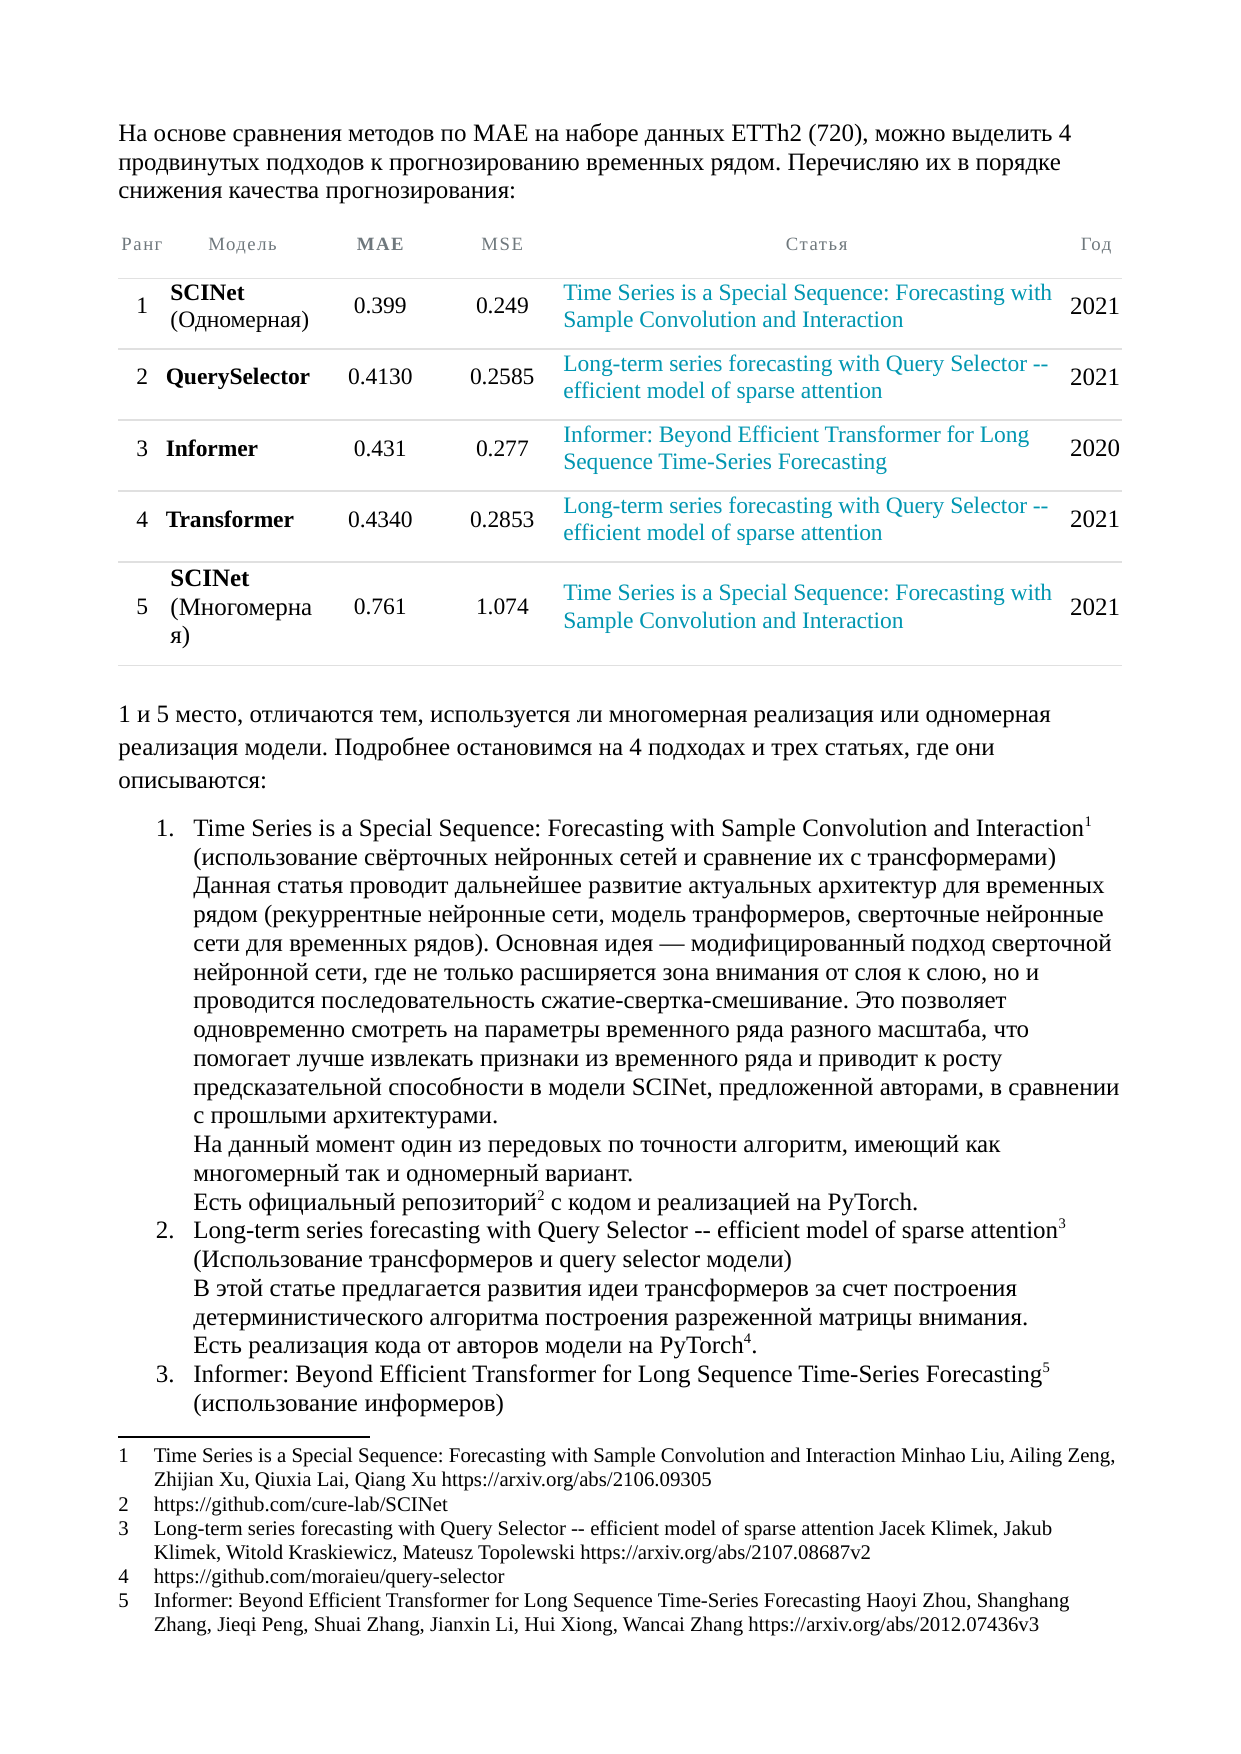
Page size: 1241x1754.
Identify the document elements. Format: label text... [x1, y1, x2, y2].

list Informer: Beyond Efficient Transformer for Long Sequence Time-Series Forecasting (использование информеров) [156, 1359, 1122, 1417]
list Time Series is a Special Sequence: Forecasting with Sample Convolution and Interaction Minhao Liu, Ailing Zeng, Zhijian Xu, Qiuxia Lai, Qiang Xu https://arxiv.org/abs/2106.09305 [118, 1443, 1122, 1491]
table_cell 3 [118, 421, 166, 490]
table_cell Long-term series forecasting with Query Selector -- efficient model of sparse attention [563, 492, 1070, 561]
table_cell 0.249 [441, 279, 563, 348]
table_cell 2 [118, 350, 166, 419]
table_cell SCINet (Одномерная) [166, 279, 319, 348]
list https://github.com/moraieu/query-selector [118, 1564, 1122, 1588]
table_cell 2021 [1070, 563, 1122, 665]
table_cell 0.761 [319, 563, 441, 665]
list Long-term series forecasting with Query Selector -- efficient model of sparse attention Jacek Klimek, Jakub Klimek, Witold Kraskiewicz, Mateusz Topolewski https://arxiv.org/abs/2107.08687v2 [118, 1516, 1122, 1564]
table_header MAE [319, 233, 441, 278]
table_header MSE [441, 233, 563, 278]
text 1 и 5 место, отличаются тем, используется ли многомерная реализация или одномерная реализация модели. Подробнее остановимся на 4 подходах и трех статьях, где они описываются: [118, 666, 1122, 794]
table_cell 2021 [1070, 279, 1122, 348]
table_cell 1.074 [441, 563, 563, 665]
table_cell 0.399 [319, 279, 441, 348]
table_cell Long-term series forecasting with Query Selector -- efficient model of sparse attention [563, 350, 1070, 419]
list Long-term series forecasting with Query Selector -- efficient model of sparse attention (Использование трансформеров и query selector модели) В этой статье предлагается развития идеи трансформеров за счет построения детерминистического алгоритма построения разреженной матрицы внимания. Есть реализация кода от авторов модели на PyTorch. [156, 1215, 1122, 1359]
table_cell Informer: Beyond Efficient Transformer for Long Sequence Time-Series Forecasting [563, 421, 1070, 490]
table_cell Transformer [166, 492, 319, 561]
table_header Модель [166, 233, 319, 278]
table_cell 0.2853 [441, 492, 563, 561]
table_cell 0.431 [319, 421, 441, 490]
table_cell 0.2585 [441, 350, 563, 419]
list Informer: Beyond Efficient Transformer for Long Sequence Time-Series Forecasting Haoyi Zhou, Shanghang Zhang, Jieqi Peng, Shuai Zhang, Jianxin Li, Hui Xiong, Wancai Zhang https://arxiv.org/abs/2012.07436v3 [118, 1588, 1122, 1636]
table_cell 1 [118, 279, 166, 348]
text На основе сравнения методов по MAE на наборе данных ETTh2 (720), можно выделить 4 продвинутых подходов к прогнозированию временных рядом. Перечисляю их в порядке снижения качества прогнозирования: [118, 118, 1122, 204]
table_header Год [1070, 233, 1122, 278]
table_cell 2021 [1070, 492, 1122, 561]
table_cell 5 [118, 563, 166, 665]
table_header Ранг [118, 233, 166, 278]
table_cell 4 [118, 492, 166, 561]
table_cell Time Series is a Special Sequence: Forecasting with Sample Convolution and Interaction [563, 279, 1070, 348]
table_header Статья [563, 233, 1070, 278]
table_cell QuerySelector [166, 350, 319, 419]
table_cell 0.4130 [319, 350, 441, 419]
table_cell 0.277 [441, 421, 563, 490]
table_cell Time Series is a Special Sequence: Forecasting with Sample Convolution and Interaction [563, 563, 1070, 665]
table_cell Informer [166, 421, 319, 490]
list Time Series is a Special Sequence: Forecasting with Sample Convolution and Interaction (использование свёрточных нейронных сетей и сравнение их с трансформерами) Данная статья проводит дальнейшее развитие актуальных архитектур для временных рядом (рекуррентные нейронные сети, модель транформеров, сверточные нейронные сети для временных рядов). Основная идея — модифицированный подход сверточной нейронной сети, где не только расширяется зона внимания от слоя к слою, но и проводится последовательность сжатие-свертка-смешивание. Это позволяет одновременно смотреть на параметры временного ряда разного масштаба, что помогает лучше извлекать признаки из временного ряда и приводит к росту предсказательной способности в модели SCINet, предложенной авторами, в сравнении с прошлыми архитектурами. На данный момент один из передовых по точности алгоритм, имеющий как многомерный так и одномерный вариант. Есть официальный репозиторий с кодом и реализацией на PyTorch. [156, 813, 1122, 1215]
table_cell 0.4340 [319, 492, 441, 561]
table_cell 2021 [1070, 350, 1122, 419]
table_cell SCINet (Многомерная) [166, 563, 319, 665]
table_cell 2020 [1070, 421, 1122, 490]
list https://github.com/cure-lab/SCINet [118, 1491, 1122, 1516]
